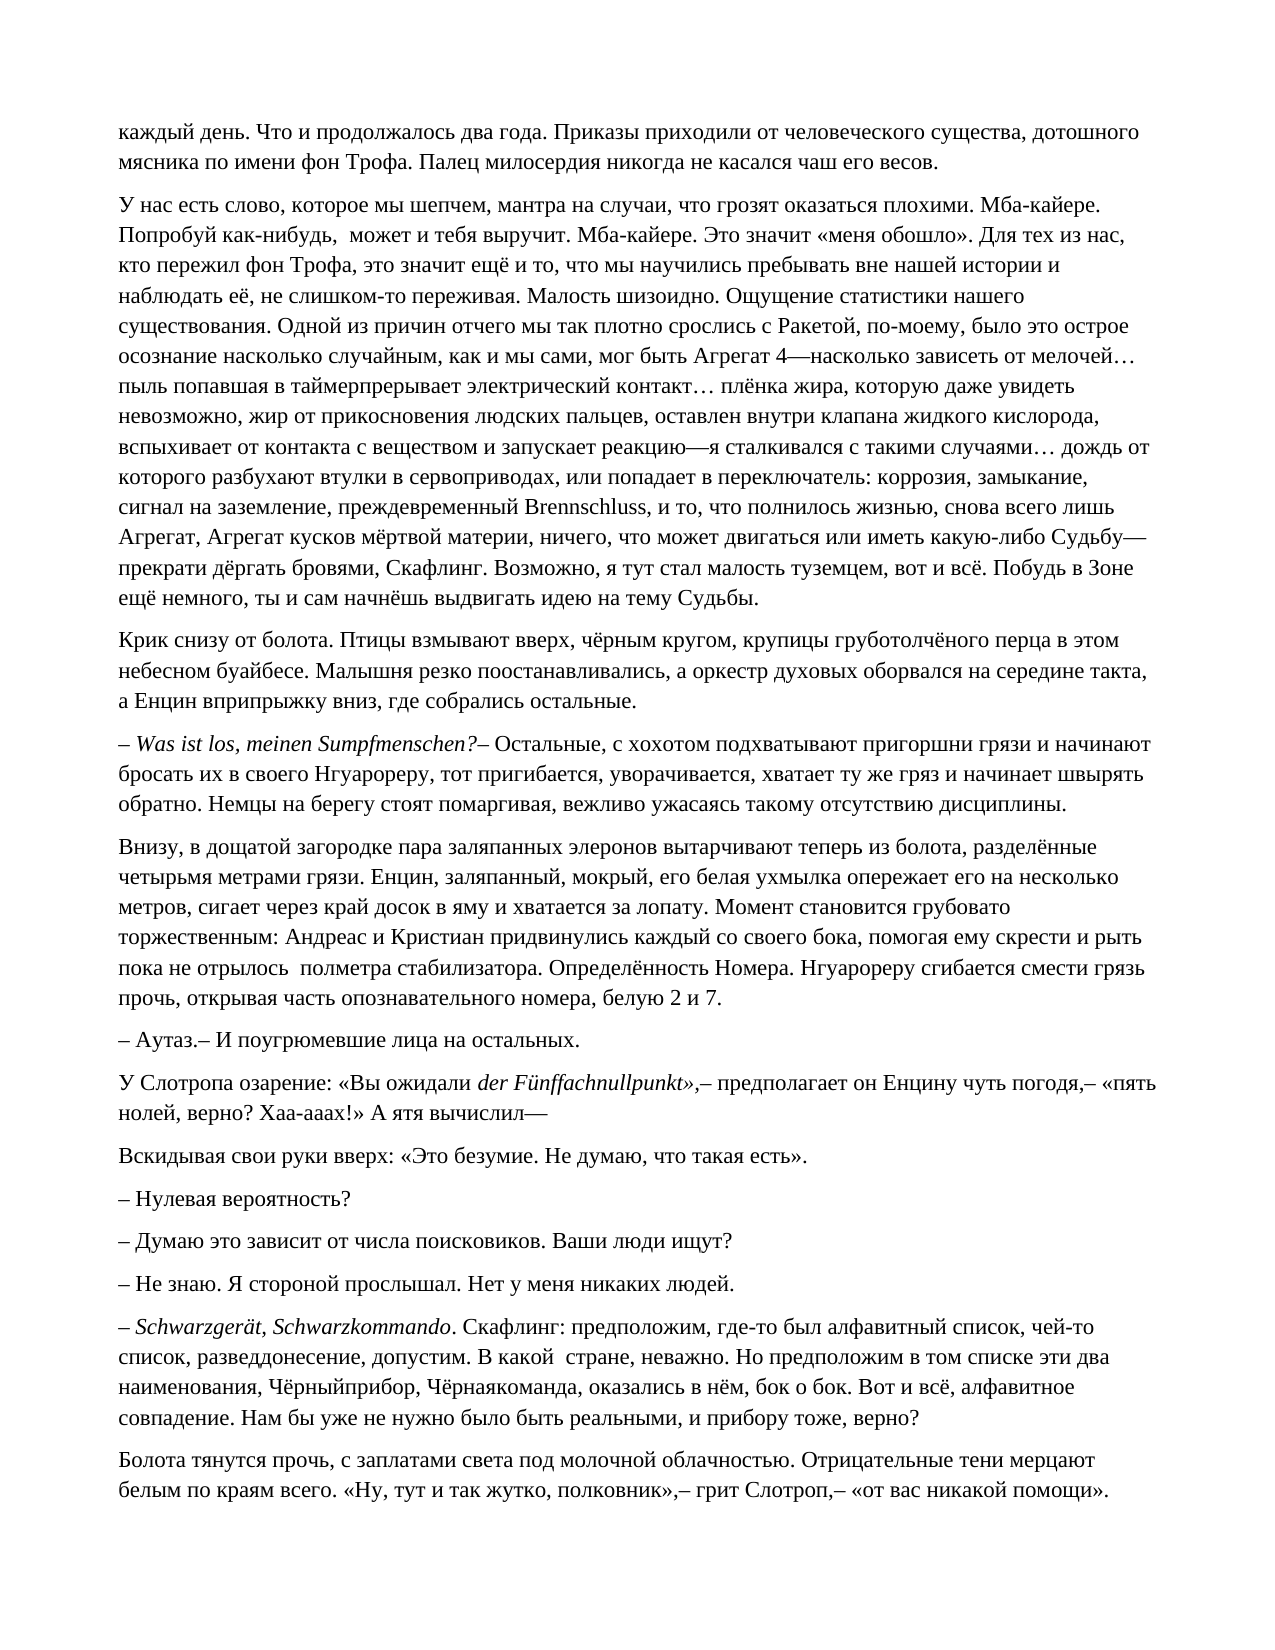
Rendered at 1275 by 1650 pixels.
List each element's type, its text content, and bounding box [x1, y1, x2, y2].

text – Нулевая вероятность? [118, 1185, 1157, 1211]
text – Не знаю. Я стороной прослышал. Нет у меня никаких людей. [118, 1270, 1157, 1297]
text Вскидывая свои руки вверх: «Это безумие. Не думаю, что такая есть». [118, 1142, 1157, 1168]
text – Думаю это зависит от числа поисковиков. Ваши люди ищут? [118, 1227, 1157, 1254]
text Крик снизу от болота. Птицы взмывают вверх, чёрным кругом, крупицы груботолчёного перца в этом небесном буайбесе. Малышня резко поостанавливались, а оркестр духовых оборвался на середине такта, а Енцин вприпрыжку вниз, где собрались остальные. [118, 626, 1157, 713]
text – Аутаз.– И поугрюмевшие лица на остальных. [118, 1026, 1157, 1053]
text У нас есть слово, которое мы шепчем, мантра на случаи, что грозят оказаться плохими. Мба-кайере. Попробуй как-нибудь, может и тебя выручит. Мба-кайере. Это значит «меня обошло». Для тех из нас, кто пережил фон Трофа, это значит ещё и то, что мы научились пребывать вне нашей истории и наблюдать её, не слишком-то переживая. Малость шизоидно. Ощущение статистики нашего существования. Одной из причин отчего мы так плотно срослись с Ракетой, по-моему, было это острое осознание насколько случайным, как и мы сами, мог быть Агрегат 4—насколько зависеть от мелочей… пыль попавшая в таймерпрерывает электрический контакт… плёнка жира, которую даже увидеть невозможно, жир от прикосновения людских пальцев, оставлен внутри клапана жидкого кислорода, вспыхивает от контакта с веществом и запускает реакцию—я сталкивался с такими случаями… дождь от которого разбухают втулки в сервоприводах, или попадает в переключатель: коррозия, замыкание, сигнал на заземление, преждевременный Brennschluss, и то, что полнилось жизнью, снова всего лишь Агрегат, Агрегат кусков мёртвой материи, ничего, что может двигаться или иметь какую-либо Судьбу—прекрати дёргать бровями, Скафлинг. Возможно, я тут стал малость туземцем, вот и всё. Побудь в Зоне ещё немного, ты и сам начнёшь выдвигать идею на тему Судьбы. [118, 191, 1157, 610]
text – Schwarzgerät, Schwarzkommando. Скафлинг: предположим, где-то был алфавитный список, чей-то список, разведдонесение, допустим. В какой стране, неважно. Но предположим в том списке эти два наименования, Чёрныйприбор, Чёрнаякоманда, оказались в нём, бок о бок. Вот и всё, алфавитное совпадение. Нам бы уже не нужно было быть реальными, и прибору тоже, верно? [118, 1313, 1157, 1430]
text Болота тянутся прочь, с заплатами света под молочной облачностью. Отрицательные тени мерцают белым по краям всего. «Ну, тут и так жутко, полковник»,– грит Слотроп,– «от вас никакой помощи». [118, 1446, 1157, 1503]
text Внизу, в дощатой загородке пара заляпанных элеронов вытарчивают теперь из болота, разделённые четырьмя метрами грязи. Енцин, заляпанный, мокрый, его белая ухмылка опережает его на несколько метров, сигает через край досок в яму и хватается за лопату. Момент становится грубовато торжественным: Андреас и Кристиан придвинулись каждый со своего бока, помогая ему скрести и рыть пока не отрылось полметра стабилизатора. Определённость Номера. Нгуарореру сгибается смести грязь прочь, открывая часть опознавательного номера, белую 2 и 7. [118, 833, 1157, 1010]
text каждый день. Что и продолжалось два года. Приказы приходили от человеческого существа, дотошного мясника по имени фон Трофа. Палец милосердия никогда не касался чаш его весов. [118, 118, 1157, 175]
text У Слотропа озарение: «Вы ожидали der Fünffachnullpunkt»,– предполагает он Енцину чуть погодя,– «пять нолей, верно? Хаа-ааах!» А ятя вычислил— [118, 1069, 1157, 1126]
text – Was ist los, meinen Sumpfmenschen?– Остальные, с хохотом подхватывают пригоршни грязи и начинают бросать их в своего Нгуарореру, тот пригибается, уворачивается, хватает ту же гряз и начинает швырять обратно. Немцы на берегу стоят помаргивая, вежливо ужасаясь такому отсутствию дисциплины. [118, 729, 1157, 816]
